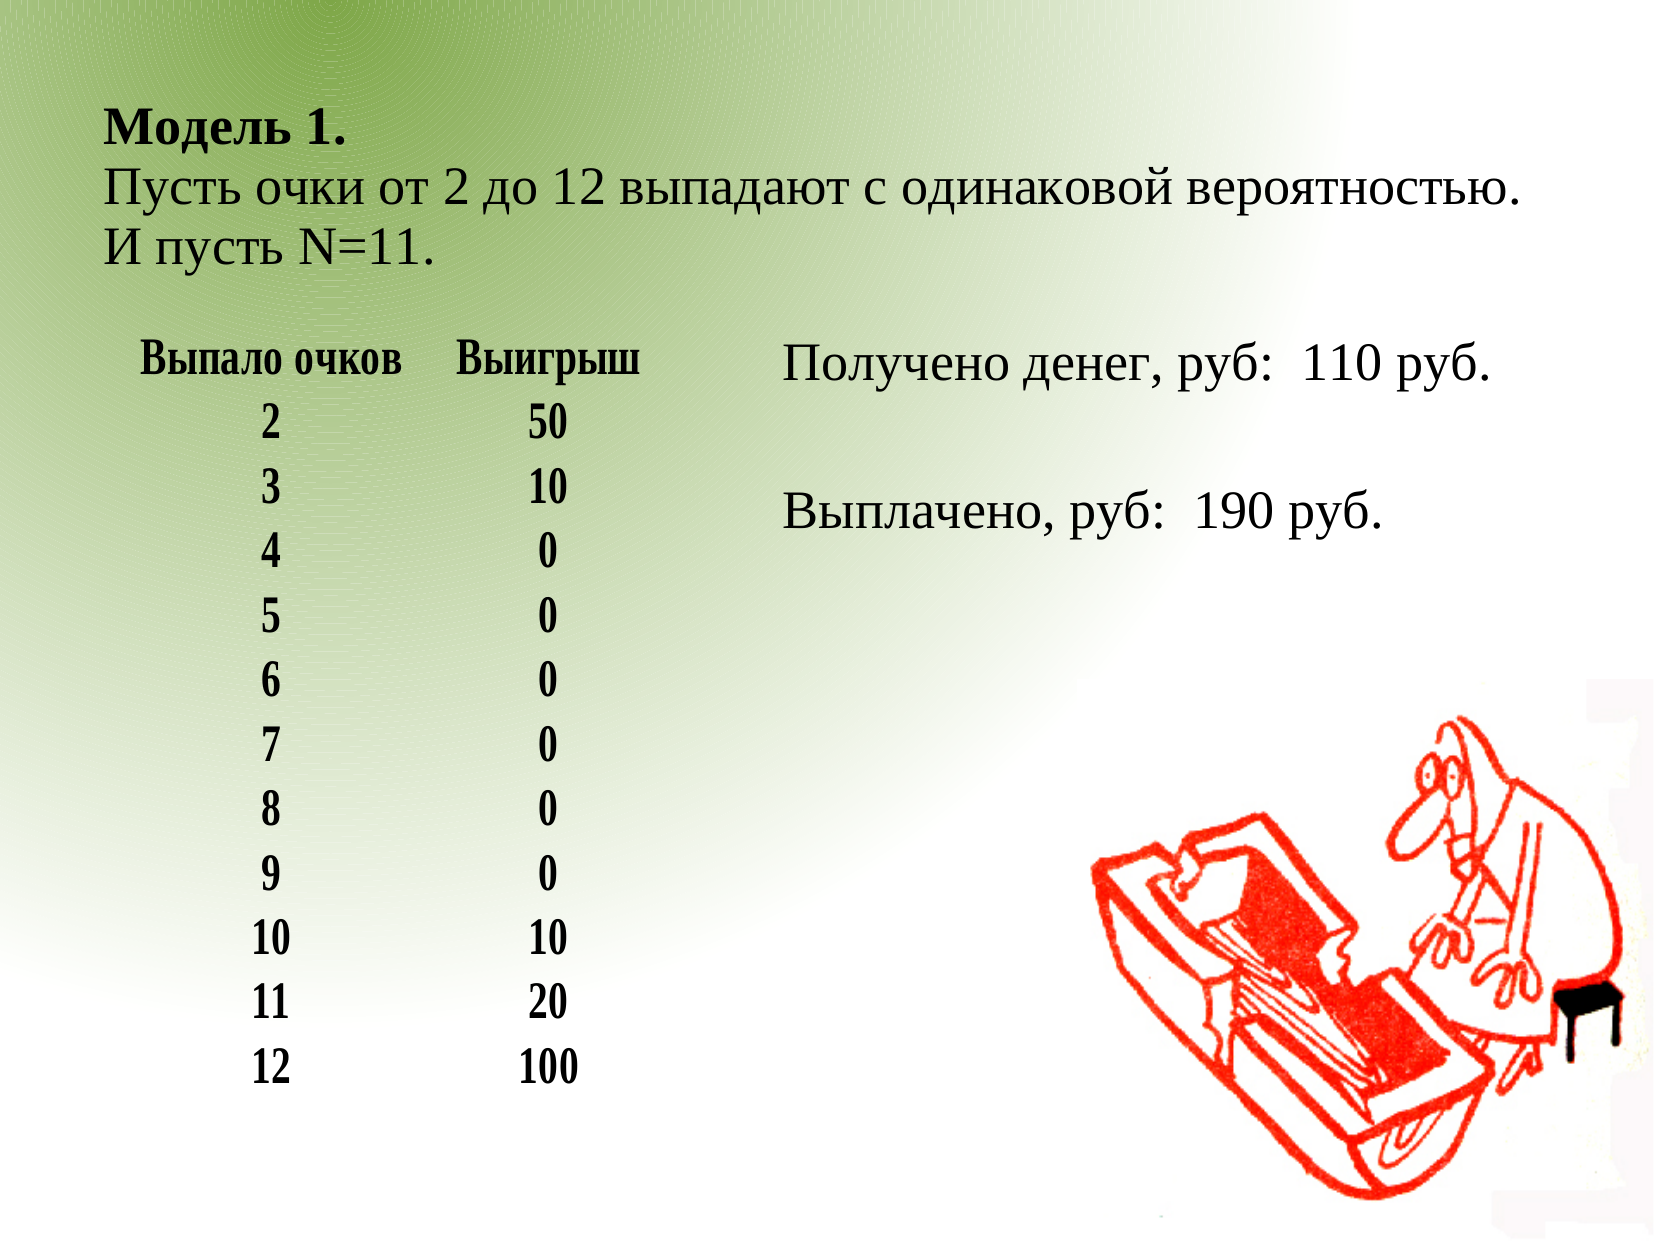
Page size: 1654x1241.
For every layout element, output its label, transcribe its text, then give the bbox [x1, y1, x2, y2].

text_box Модель 1. Пусть очки от 2 до 12 выпадают с одинаковой вероятностью. И пусть N=11. [88, 88, 1595, 371]
text_box Выплачено, руб: 190 руб. [767, 472, 1565, 549]
text_box Получено денег, руб: 110 руб. [767, 324, 1565, 401]
chart [117, 324, 735, 1150]
picture [1077, 679, 1654, 1241]
